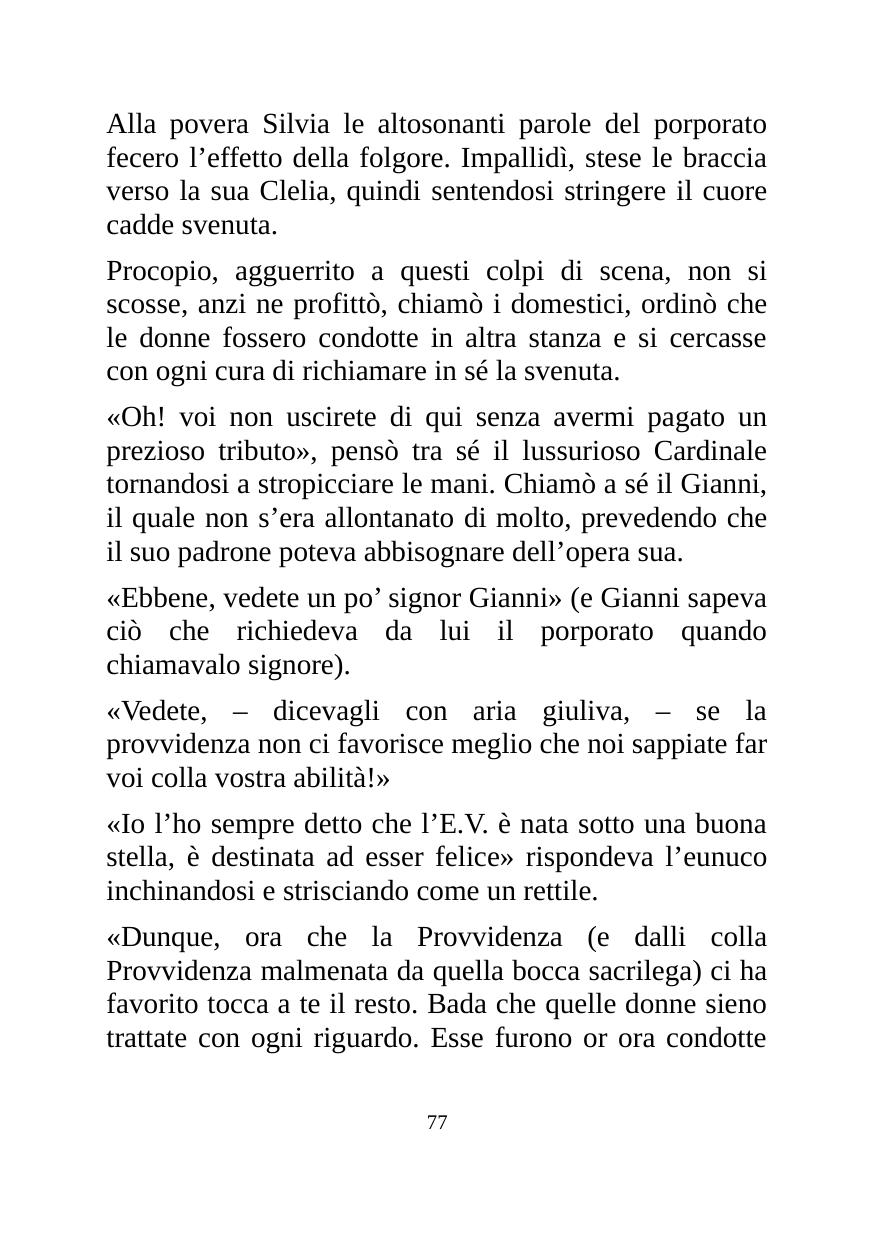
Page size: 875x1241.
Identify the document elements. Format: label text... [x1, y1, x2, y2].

text «Vedete, – dicevagli con aria giuliva, – se la provvidenza non ci favorisce meglio che noi sappiate far voi colla vostra abilità!» [106, 693, 768, 793]
text «Oh! voi non uscirete di qui senza avermi pagato un prezioso tributo», pensò tra sé il lussurioso Cardinale tornandosi a stropicciare le mani. Chiamò a sé il Gianni, il quale non s’era allontanato di molto, prevedendo che il suo padrone poteva abbisognare dell’opera sua. [106, 399, 768, 567]
text «Ebbene, vedete un po’ signor Gianni» (e Gianni sapeva ciò che richiedeva da lui il porporato quando chiamavalo signore). [106, 580, 768, 680]
text «Io l’ho sempre detto che l’E.V. è nata sotto una buona stella, è destinata ad esser felice» rispondeva l’eunuco inchinandosi e strisciando come un rettile. [106, 806, 768, 907]
text Procopio, agguerrito a questi colpi di scena, non si scosse, anzi ne profittò, chiamò i domestici, ordinò che le donne fossero condotte in altra stanza e si cercasse con ogni cura di richiamare in sé la svenuta. [106, 253, 768, 387]
text Alla povera Silvia le altosonanti parole del porporato fecero l’effetto della folgore. Impallidì, stese le braccia verso la sua Clelia, quindi sentendosi stringere il cuore cadde svenuta. [106, 106, 768, 240]
text «Dunque, ora che la Provvidenza (e dalli colla Provvidenza malmenata da quella bocca sacrilega) ci ha favorito tocca a te il resto. Bada che quelle donne sieno trattate con ogni riguardo. Esse furono or ora condotte [106, 919, 768, 1053]
